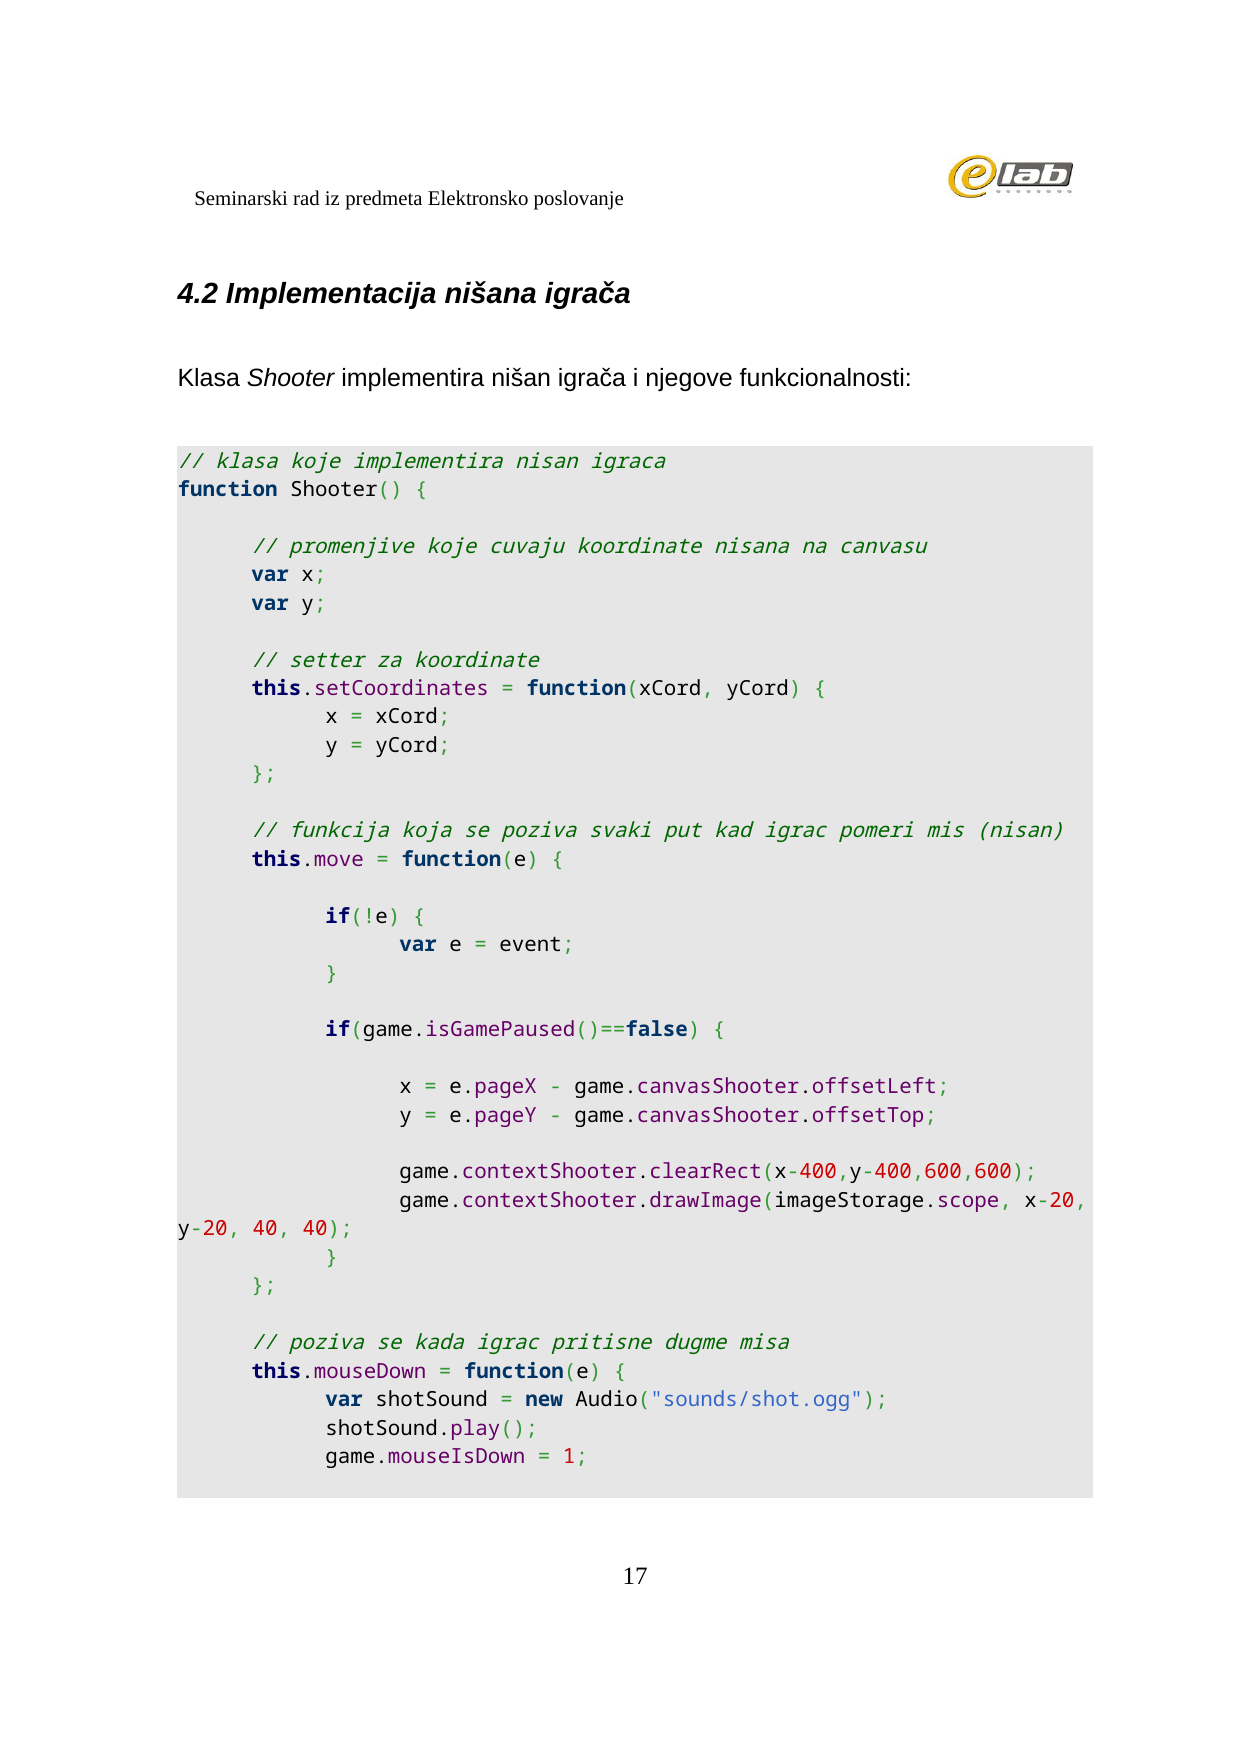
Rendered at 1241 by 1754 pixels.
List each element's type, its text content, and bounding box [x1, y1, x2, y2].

text var y; [177, 588, 1093, 616]
text Klasa Shooter implementira nišan igrača i njegove funkcionalnosti: [177, 363, 1093, 392]
text game.contextShooter.clearRect(x-400,y-400,600,600); [177, 1157, 1093, 1185]
text this.move = function(e) { [177, 844, 1093, 872]
text // setter za koordinate [177, 645, 1093, 673]
text x = e.pageX - game.canvasShooter.offsetLeft; [177, 1071, 1093, 1100]
text } [177, 1242, 1093, 1270]
picture [946, 155, 1074, 198]
text if(!e) { [177, 901, 1093, 929]
text game.contextShooter.drawImage(imageStorage.scope, x-20, y-20, 40, 40); [177, 1185, 1093, 1242]
text y = e.pageY - game.canvasShooter.offsetTop; [177, 1100, 1093, 1128]
text // klasa koje implementira nisan igraca [177, 446, 1093, 474]
text }; [177, 758, 1093, 787]
text }; [177, 1270, 1093, 1299]
text y = yCord; [177, 730, 1093, 758]
text if(game.isGamePaused()==false) { [177, 1014, 1093, 1043]
text game.mouseIsDown = 1; [177, 1441, 1093, 1469]
text var shotSound = new Audio("sounds/shot.ogg"); [177, 1384, 1093, 1413]
text // promenjive koje cuvaju koordinate nisana na canvasu [177, 531, 1093, 559]
text // poziva se kada igrac pritisne dugme misa [177, 1327, 1093, 1356]
text var x; [177, 559, 1093, 588]
subtitle 4.2 Implementacija nišana igrača [177, 276, 1093, 309]
text this.mouseDown = function(e) { [177, 1356, 1093, 1384]
text var e = event; [177, 929, 1093, 958]
text // funkcija koja se poziva svaki put kad igrac pomeri mis (nisan) [177, 815, 1093, 844]
text } [177, 958, 1093, 986]
text this.setCoordinates = function(xCord, yCord) { [177, 673, 1093, 702]
text shotSound.play(); [177, 1413, 1093, 1441]
text function Shooter() { [177, 474, 1093, 503]
text x = xCord; [177, 702, 1093, 730]
